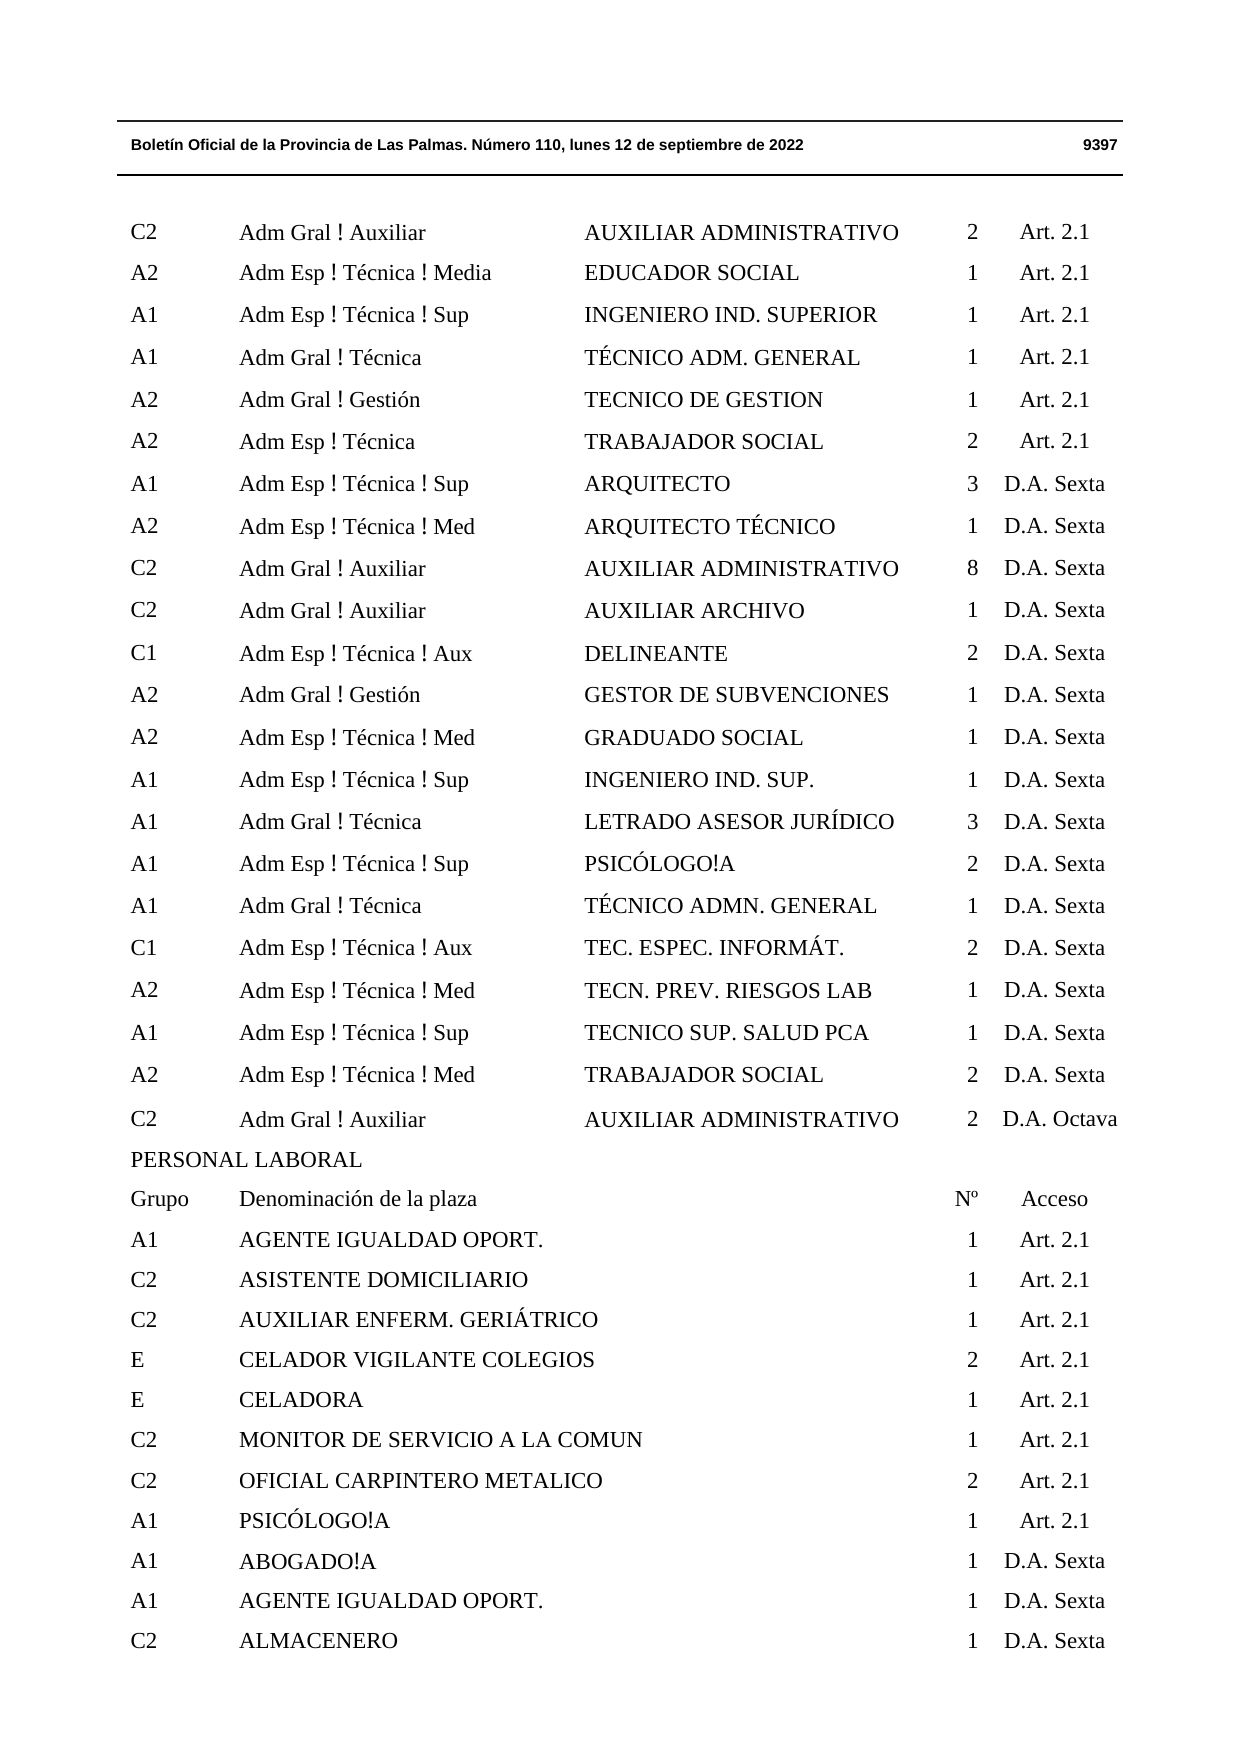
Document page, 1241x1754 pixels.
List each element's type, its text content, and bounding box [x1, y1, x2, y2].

table_cell 1 [921, 1499, 986, 1539]
table_cell 1 [921, 1298, 986, 1338]
table_cell Art. 2.1 [986, 1338, 1123, 1378]
table_cell Adm Gral ! Técnica LETRADO ASESOR JURÍDICO [217, 799, 921, 841]
table_cell Adm Esp ! Técnica ! Sup ARQUITECTO [217, 461, 921, 503]
table_cell D.A. Sexta [986, 1010, 1123, 1052]
table_cell 1 [921, 1218, 986, 1258]
table_cell 1 [921, 1010, 986, 1052]
table_cell 1 [921, 503, 986, 546]
table_cell A1 [117, 1539, 217, 1579]
table_cell D.A. Sexta [986, 799, 1123, 841]
table_cell A2 [117, 250, 217, 291]
table_cell [921, 1138, 986, 1178]
table_cell 2 [921, 176, 986, 249]
table_cell A2 [117, 503, 217, 546]
table_cell 1 [921, 756, 986, 799]
table_cell 2 [921, 1096, 986, 1137]
table_cell A2 [117, 419, 217, 461]
table_cell E [117, 1378, 217, 1418]
table_cell 1 [921, 1419, 986, 1458]
table_cell D.A. Sexta [986, 1620, 1123, 1656]
table_cell E [117, 1338, 217, 1378]
table_cell Adm Esp ! Técnica ! Med TECN. PREV. RIESGOS LAB [217, 968, 921, 1010]
table_cell A1 [117, 1499, 217, 1539]
table_cell A1 [117, 1218, 217, 1258]
table_cell D.A. Octava [986, 1096, 1123, 1137]
table_cell D.A. Sexta [986, 503, 1123, 546]
table_cell C2 [117, 1620, 217, 1656]
table_cell 1 [921, 968, 986, 1010]
table_cell AGENTE IGUALDAD OPORT. [217, 1580, 921, 1619]
table_cell PERSONAL LABORAL [117, 1138, 921, 1178]
table_cell A1 [117, 1580, 217, 1619]
table_cell 1 [921, 1539, 986, 1579]
table_cell Adm Gral ! Auxiliar AUXILIAR ARCHIVO [217, 588, 921, 630]
table_cell A1 [117, 461, 217, 503]
table_cell 2 [921, 419, 986, 461]
table_cell A1 [117, 756, 217, 799]
table_cell D.A. Sexta [986, 630, 1123, 672]
table_cell Art. 2.1 [986, 419, 1123, 461]
table_cell Adm Esp ! Técnica ! Sup INGENIERO IND. SUPERIOR [217, 291, 921, 334]
table_cell Denominación de la plaza [217, 1178, 921, 1218]
table_cell 1 [921, 334, 986, 376]
table_cell C2 [117, 1298, 217, 1338]
table_header [921, 126, 986, 174]
table_cell 1 [921, 1378, 986, 1418]
table_cell 1 [921, 291, 986, 334]
table_cell Art. 2.1 [986, 1258, 1123, 1298]
table_cell 1 [921, 588, 986, 630]
table_cell D.A. Sexta [986, 968, 1123, 1010]
table_cell OFICIAL CARPINTERO METALICO [217, 1459, 921, 1498]
table_cell C2 [117, 176, 217, 249]
table_cell 1 [921, 1258, 986, 1298]
table_cell Art. 2.1 [986, 291, 1123, 334]
table_cell Art. 2.1 [986, 376, 1123, 418]
table_cell D.A. Sexta [986, 841, 1123, 883]
table_cell Adm Esp ! Técnica ! Med TRABAJADOR SOCIAL [217, 1052, 921, 1096]
table_cell AUXILIAR ENFERM. GERIÁTRICO [217, 1298, 921, 1338]
table_cell Adm Esp ! Técnica ! Med GRADUADO SOCIAL [217, 715, 921, 756]
table_cell CELADORA [217, 1378, 921, 1418]
table_cell Adm Gral ! Auxiliar AUXILIAR ADMINISTRATIVO [217, 1096, 921, 1137]
table_cell D.A. Sexta [986, 715, 1123, 756]
table_cell Adm Gral ! Gestión GESTOR DE SUBVENCIONES [217, 672, 921, 714]
table_cell D.A. Sexta [986, 1052, 1123, 1096]
table_cell C2 [117, 1096, 217, 1137]
table_cell A2 [117, 968, 217, 1010]
table_cell Adm Esp ! Técnica ! Aux TEC. ESPEC. INFORMÁT. [217, 926, 921, 967]
table_cell Art. 2.1 [986, 250, 1123, 291]
table_cell D.A. Sexta [986, 588, 1123, 630]
table_cell Adm Esp ! Técnica ! Aux DELINEANTE [217, 630, 921, 672]
table_cell A2 [117, 376, 217, 418]
table_cell 1 [921, 883, 986, 926]
table_cell 3 [921, 799, 986, 841]
table_cell Adm Esp ! Técnica ! Sup PSICÓLOGO!A [217, 841, 921, 883]
table_cell Adm Esp ! Técnica ! Med ARQUITECTO TÉCNICO [217, 503, 921, 546]
table_cell Grupo [117, 1178, 217, 1218]
table_cell 1 [921, 376, 986, 418]
table_cell C2 [117, 1419, 217, 1458]
table_header Boletín Oficial de la Provincia de Las Palmas. Número 110, lunes 12 de septiembre de 2022 [117, 126, 921, 174]
table_cell 2 [921, 926, 986, 967]
table_cell Adm Gral ! Auxiliar AUXILIAR ADMINISTRATIVO [217, 546, 921, 587]
table_cell A2 [117, 672, 217, 714]
table_cell A1 [117, 334, 217, 376]
table_cell Art. 2.1 [986, 1459, 1123, 1498]
table_cell Art. 2.1 [986, 1298, 1123, 1338]
table_cell D.A. Sexta [986, 461, 1123, 503]
table_cell Adm Gral ! Auxiliar AUXILIAR ADMINISTRATIVO [217, 176, 921, 249]
table_cell A1 [117, 799, 217, 841]
table_cell Art. 2.1 [986, 1378, 1123, 1418]
table_cell A1 [117, 883, 217, 926]
table_cell Art. 2.1 [986, 1218, 1123, 1258]
table_cell D.A. Sexta [986, 672, 1123, 714]
table_cell 8 [921, 546, 986, 587]
table_cell Adm Esp ! Técnica ! Sup TECNICO SUP. SALUD PCA [217, 1010, 921, 1052]
table_cell A1 [117, 1010, 217, 1052]
table_cell C2 [117, 1459, 217, 1498]
table_cell Art. 2.1 [986, 334, 1123, 376]
table_cell 1 [921, 1620, 986, 1656]
table_cell 2 [921, 1338, 986, 1378]
table_cell Art. 2.1 [986, 1499, 1123, 1539]
table_cell AGENTE IGUALDAD OPORT. [217, 1218, 921, 1258]
table_cell D.A. Sexta [986, 546, 1123, 587]
table_cell A2 [117, 1052, 217, 1096]
table_cell 2 [921, 1459, 986, 1498]
table_cell PSICÓLOGO!A [217, 1499, 921, 1539]
table_cell Adm Esp ! Técnica TRABAJADOR SOCIAL [217, 419, 921, 461]
table_cell ALMACENERO [217, 1620, 921, 1656]
table_cell Adm Gral ! Técnica TÉCNICO ADM. GENERAL [217, 334, 921, 376]
table_cell [986, 1138, 1123, 1178]
table_cell 2 [921, 841, 986, 883]
table_cell 3 [921, 461, 986, 503]
table_cell C2 [117, 1258, 217, 1298]
table_cell CELADOR VIGILANTE COLEGIOS [217, 1338, 921, 1378]
table_cell 1 [921, 672, 986, 714]
table_cell D.A. Sexta [986, 756, 1123, 799]
table_cell Adm Esp ! Técnica ! Sup INGENIERO IND. SUP. [217, 756, 921, 799]
table_cell D.A. Sexta [986, 1539, 1123, 1579]
table_cell C2 [117, 546, 217, 587]
table_cell 1 [921, 715, 986, 756]
table_cell Art. 2.1 [986, 1419, 1123, 1458]
table_cell Adm Gral ! Técnica TÉCNICO ADMN. GENERAL [217, 883, 921, 926]
table_cell 2 [921, 630, 986, 672]
table_cell C1 [117, 926, 217, 967]
table_cell 1 [921, 1580, 986, 1619]
table_cell ABOGADO!A [217, 1539, 921, 1579]
table_cell Adm Gral ! Gestión TECNICO DE GESTION [217, 376, 921, 418]
table_cell ASISTENTE DOMICILIARIO [217, 1258, 921, 1298]
table_cell C2 [117, 588, 217, 630]
table_cell Adm Esp ! Técnica ! Media EDUCADOR SOCIAL [217, 250, 921, 291]
table_header 9397 [986, 126, 1123, 174]
table_cell MONITOR DE SERVICIO A LA COMUN [217, 1419, 921, 1458]
table_cell 2 [921, 1052, 986, 1096]
table_cell D.A. Sexta [986, 883, 1123, 926]
table_cell A2 [117, 715, 217, 756]
table_cell Art. 2.1 [986, 176, 1123, 249]
table_cell D.A. Sexta [986, 1580, 1123, 1619]
table_cell A1 [117, 841, 217, 883]
table_cell D.A. Sexta [986, 926, 1123, 967]
table_cell A1 [117, 291, 217, 334]
table_cell Acceso [986, 1178, 1123, 1218]
table_cell Nº [921, 1178, 986, 1218]
table_cell C1 [117, 630, 217, 672]
table_cell 1 [921, 250, 986, 291]
